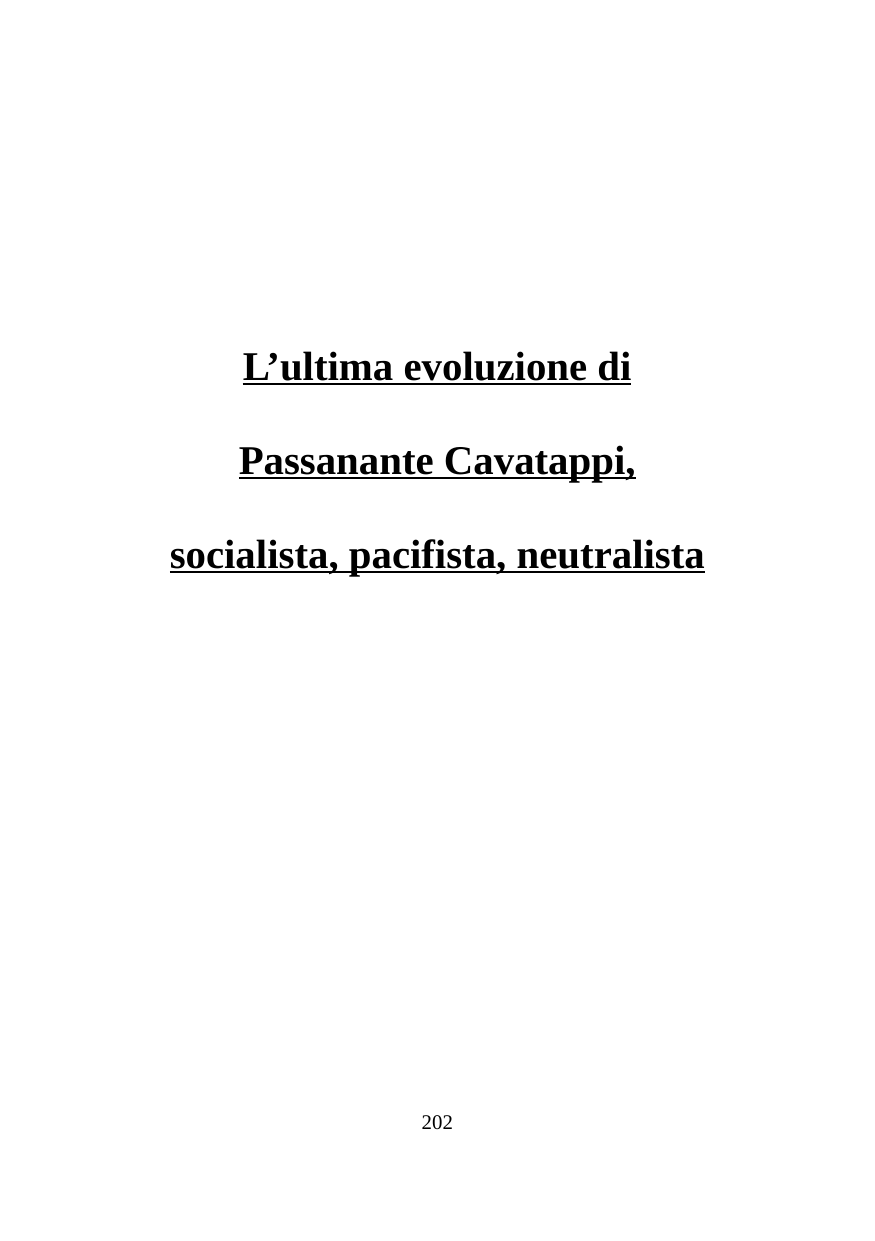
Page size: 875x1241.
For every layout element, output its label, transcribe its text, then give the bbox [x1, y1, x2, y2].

subtitle L’ultima evoluzione di Passanante Cavatappi, socialista, pacifista, neutralista [106, 342, 768, 577]
